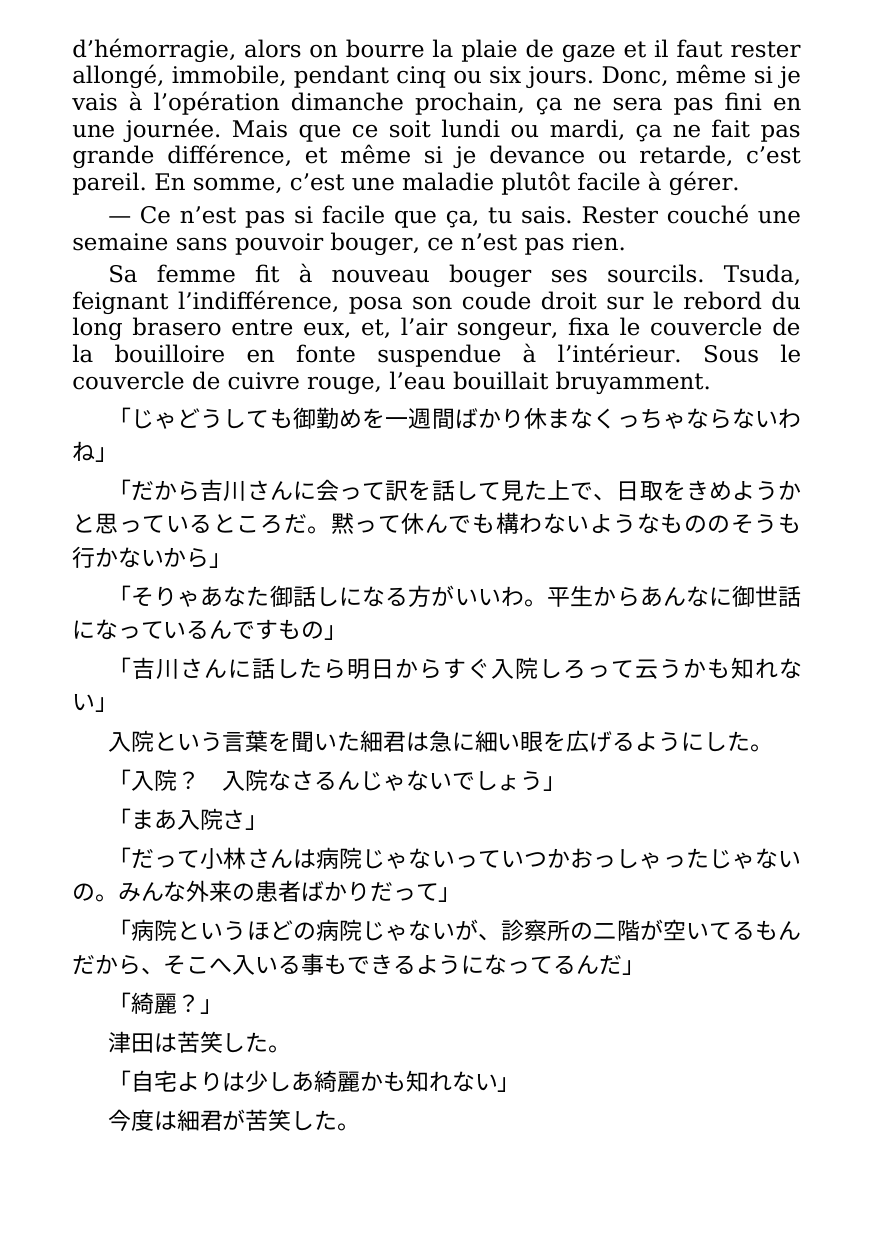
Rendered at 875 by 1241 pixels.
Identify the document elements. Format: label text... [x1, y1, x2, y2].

text 「だから吉川さんに会って訳を話して見た上で、日取をきめようかと思っているところだ。黙って休んでも構わないようなもののそうも行かないから」 [72, 473, 802, 573]
text 「だって小林さんは病院じゃないっていつかおっしゃったじゃないの。みんな外来の患者ばかりだって」 [72, 841, 802, 907]
text 「入院？ 入院なさるんじゃないでしょう」 [72, 762, 802, 796]
text 「綺麗？」 [72, 986, 802, 1019]
text 「じゃどうしても御勤めを一週間ばかり休まなくっちゃならないわね」 [72, 401, 802, 467]
text 入院という言葉を聞いた細君は急に細い眼を広げるようにした。 [72, 723, 802, 757]
text d’hémorragie, alors on bourre la plaie de gaze et il faut rester allongé, immobile, pendant cinq ou six jours. Donc, même si je vais à l’opération dimanche prochain, ça ne sera pas fini en une journée. Mais que ce soit lundi ou mardi, ça ne fait pas grande différence, et même si je devance ou retarde, c’est pareil. En somme, c’est une maladie plutôt facile à gérer. [72, 36, 802, 196]
text 今度は細君が苦笑した。 [72, 1103, 802, 1136]
text 「まあ入院さ」 [72, 802, 802, 835]
text — Ce n’est pas si facile que ça, tu sais. Rester couché une semaine sans pouvoir bouger, ce n’est pas rien. [72, 202, 802, 255]
text 津田は苦笑した。 [72, 1025, 802, 1058]
text Sa femme fit à nouveau bouger ses sourcils. Tsuda, feignant l’indifférence, posa son coude droit sur le rebord du long brasero entre eux, et, l’air songeur, fixa le couvercle de la bouilloire en fonte suspendue à l’intérieur. Sous le couvercle de cuivre rouge, l’eau bouillait bruyamment. [72, 261, 802, 394]
text 「病院というほどの病院じゃないが、診察所の二階が空いてるもんだから、そこへ入いる事もできるようになってるんだ」 [72, 913, 802, 980]
text 「吉川さんに話したら明日からすぐ入院しろって云うかも知れない」 [72, 651, 802, 717]
text 「自宅よりは少しあ綺麗かも知れない」 [72, 1064, 802, 1097]
text 「そりゃあなた御話しになる方がいいわ。平生からあんなに御世話になっているんですもの」 [72, 578, 802, 645]
